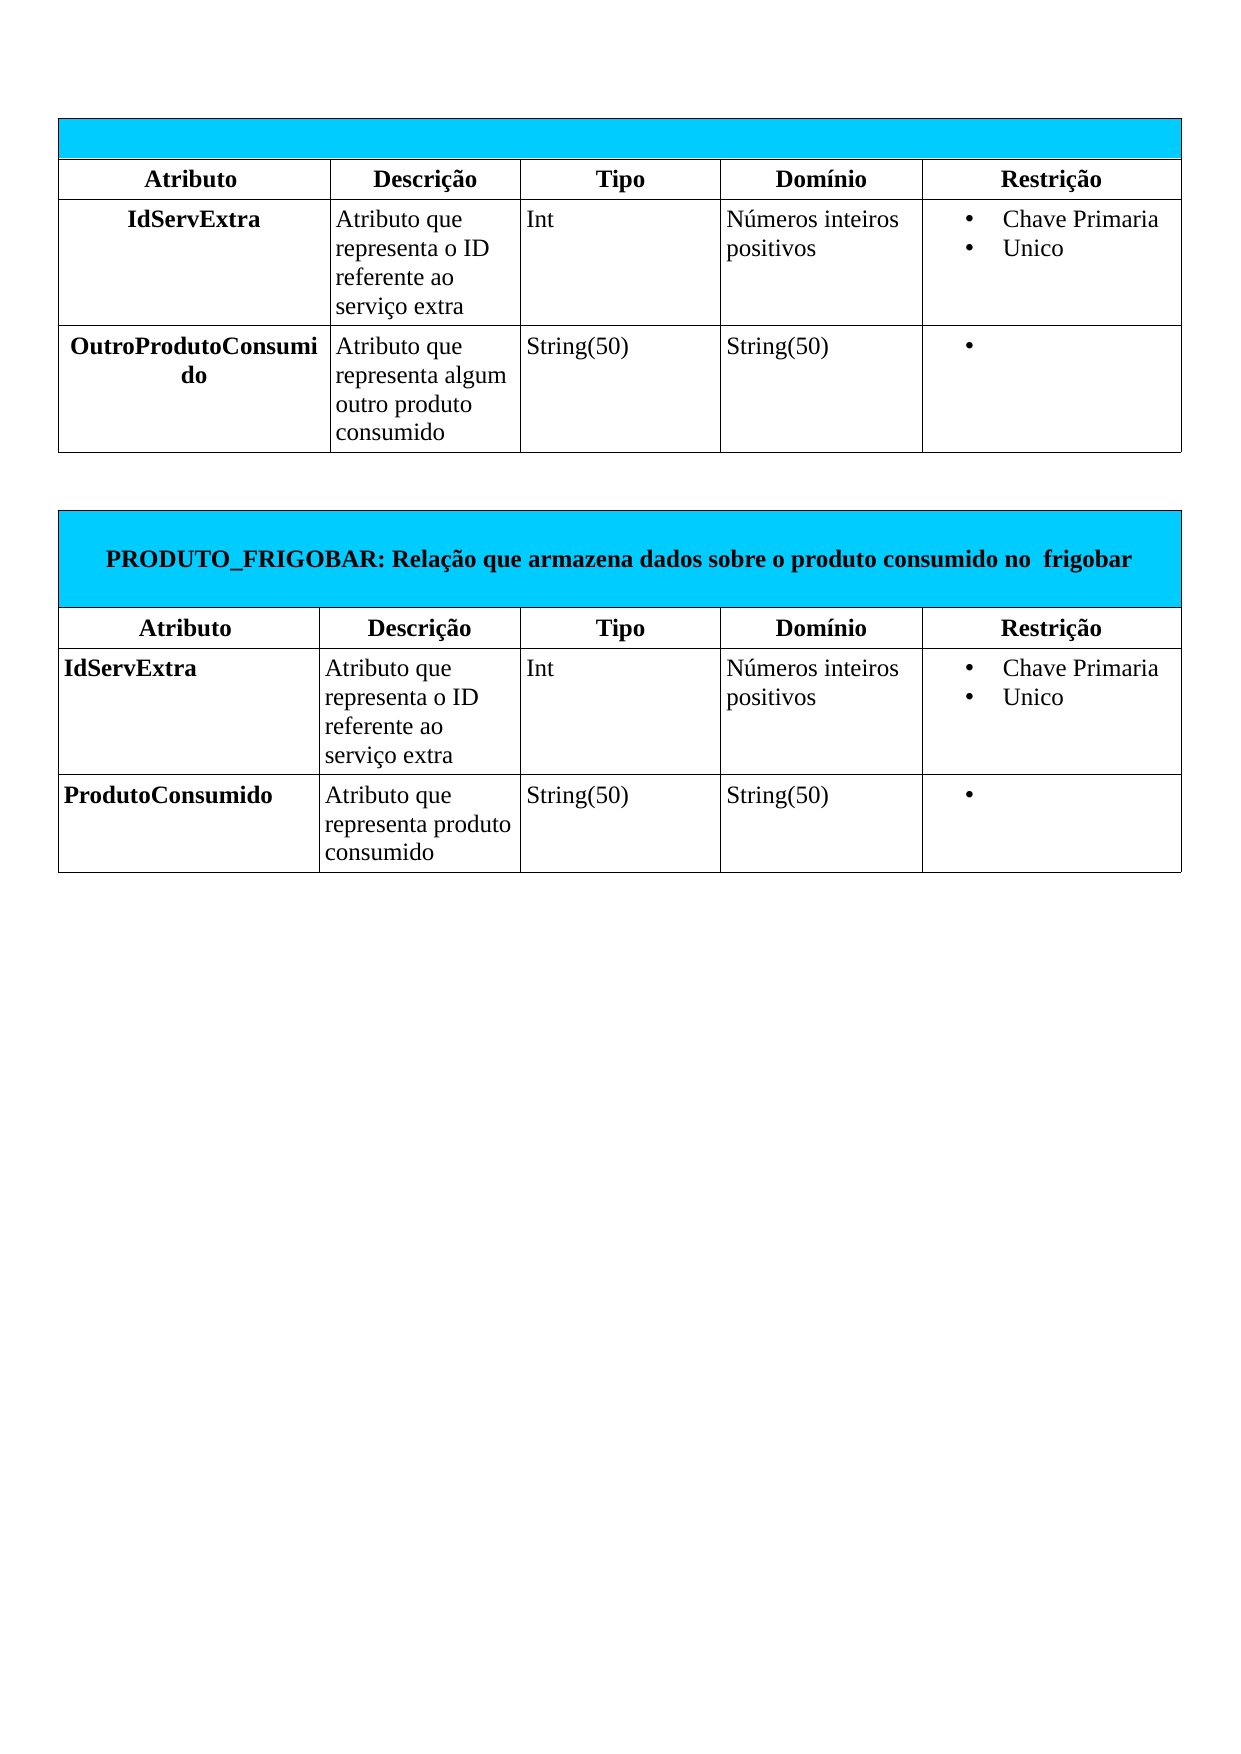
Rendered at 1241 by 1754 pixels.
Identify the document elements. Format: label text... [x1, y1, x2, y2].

table_cell Números inteiros positivos [721, 649, 922, 774]
table_cell String(50) [521, 326, 720, 452]
table_cell Descrição [320, 608, 520, 648]
table_cell String(50) [721, 326, 922, 452]
table_cell Atributo que representa produto consumido [320, 775, 520, 872]
table_cell [923, 775, 1181, 872]
table_header [59, 119, 1181, 158]
table_cell String(50) [721, 775, 922, 872]
table_cell Tipo [521, 608, 720, 648]
table_cell Restrição [923, 160, 1181, 199]
table_cell Int [521, 649, 720, 774]
table_cell Atributo que representa o ID referente ao serviço extra [320, 649, 520, 774]
table_cell IdServExtra [59, 649, 319, 774]
table_cell Atributo [59, 608, 319, 648]
table_cell Domínio [721, 160, 922, 199]
table_cell OutroProdutoConsumido [59, 326, 330, 452]
table_cell Atributo [59, 160, 330, 199]
table_cell IdServExtra [59, 200, 330, 325]
table_cell [923, 326, 1181, 452]
table_cell Descrição [331, 160, 520, 199]
table_cell Atributo que representa o ID referente ao serviço extra [331, 200, 520, 325]
table_cell String(50) [521, 775, 720, 872]
table_cell Chave Primaria Unico [923, 200, 1181, 325]
table_cell Atributo que representa algum outro produto consumido [331, 326, 520, 452]
table_cell Restrição [923, 608, 1181, 648]
table_cell Chave Primaria Unico [923, 649, 1181, 774]
table_cell Int [521, 200, 720, 325]
table_cell Números inteiros positivos [721, 200, 922, 325]
table_cell ProdutoConsumido [59, 775, 319, 872]
table_header PRODUTO_FRIGOBAR: Relação que armazena dados sobre o produto consumido no frigobar [59, 511, 1181, 607]
table_cell Domínio [721, 608, 922, 648]
table_cell Tipo [521, 160, 720, 199]
